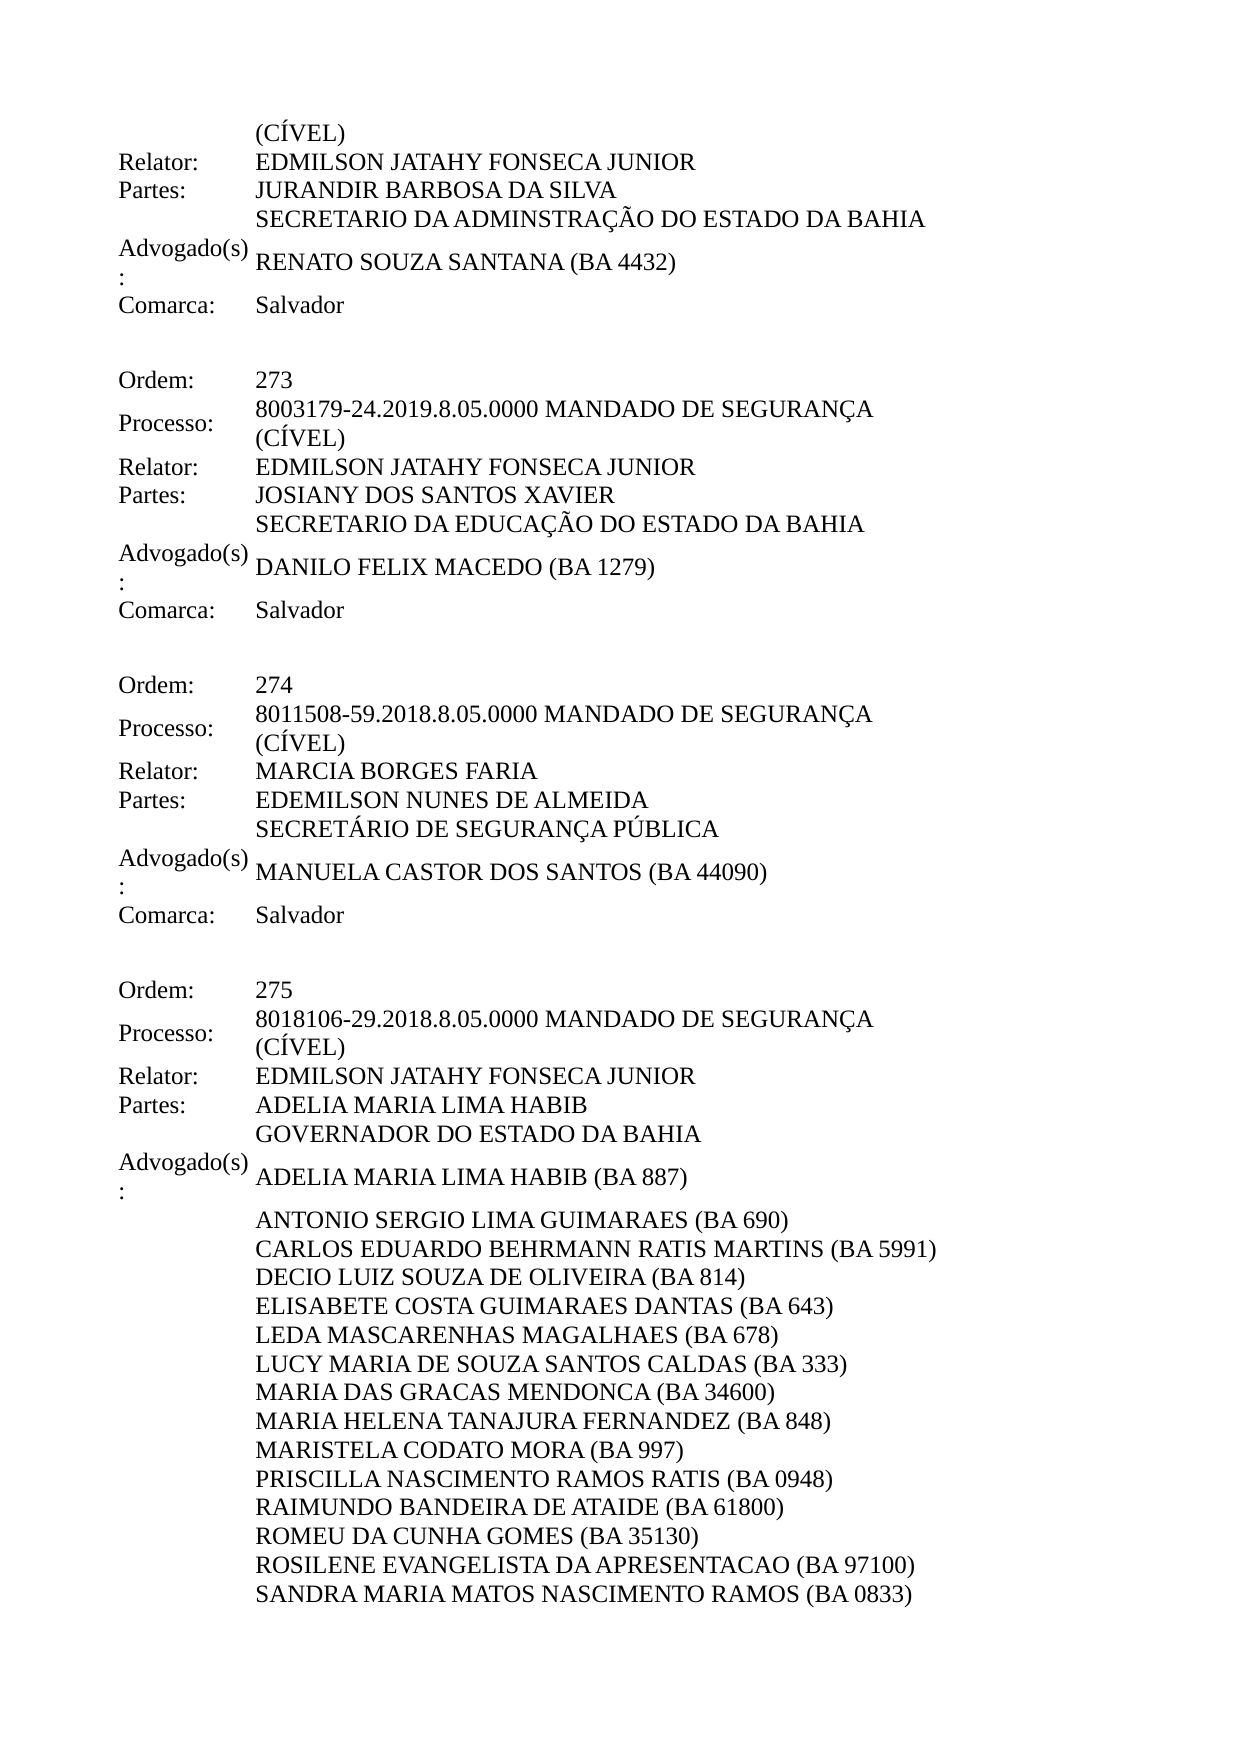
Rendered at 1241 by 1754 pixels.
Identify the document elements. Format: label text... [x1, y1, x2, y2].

table_cell EDMILSON JATAHY FONSECA JUNIOR [255, 452, 969, 480]
table_cell Advogado(s): [118, 233, 255, 291]
table_cell EDMILSON JATAHY FONSECA JUNIOR [255, 1061, 969, 1090]
table_cell PRISCILLA NASCIMENTO RAMOS RATIS (BA 0948) [255, 1464, 969, 1492]
table_cell SECRETARIO DA EDUCAÇÃO DO ESTADO DA BAHIA [255, 509, 969, 538]
table_cell Advogado(s): [118, 843, 255, 900]
table_header Ordem: [118, 975, 255, 1004]
table_cell ADELIA MARIA LIMA HABIB [255, 1090, 969, 1119]
table_header Ordem: [118, 365, 255, 394]
table_cell Relator: [118, 1061, 255, 1090]
table_cell ANTONIO SERGIO LIMA GUIMARAES (BA 690) [255, 1205, 969, 1234]
table_cell RENATO SOUZA SANTANA (BA 4432) [255, 233, 969, 291]
table_cell [118, 1349, 255, 1377]
table_cell MARCIA BORGES FARIA [255, 756, 968, 785]
table_cell [118, 1263, 255, 1291]
table_cell Advogado(s): [118, 538, 255, 595]
table_header 273 [255, 365, 969, 394]
table_cell MARIA HELENA TANAJURA FERNANDEZ (BA 848) [255, 1406, 969, 1435]
table_cell Comarca: [118, 291, 255, 319]
table_header Ordem: [118, 670, 255, 699]
table_cell [118, 509, 255, 538]
table_cell SANDRA MARIA MATOS NASCIMENTO RAMOS (BA 0833) [255, 1579, 969, 1607]
table_cell [118, 1234, 255, 1262]
table_cell CARLOS EDUARDO BEHRMANN RATIS MARTINS (BA 5991) [255, 1234, 969, 1262]
table_cell [118, 1550, 255, 1579]
table_cell 8011508-59.2018.8.05.0000 MANDADO DE SEGURANÇA (CÍVEL) [255, 699, 968, 756]
table_cell [118, 1378, 255, 1406]
table_cell Processo: [118, 394, 255, 452]
table_cell 8003179-24.2019.8.05.0000 MANDADO DE SEGURANÇA (CÍVEL) [255, 394, 969, 452]
table_cell EDEMILSON NUNES DE ALMEIDA [255, 785, 968, 814]
table_cell [118, 1406, 255, 1435]
table_header 275 [255, 975, 969, 1004]
table_cell ADELIA MARIA LIMA HABIB (BA 887) [255, 1148, 969, 1205]
table_cell [118, 118, 255, 147]
table_cell Salvador [255, 291, 969, 319]
table_cell [118, 1291, 255, 1320]
table_cell ELISABETE COSTA GUIMARAES DANTAS (BA 643) [255, 1291, 969, 1320]
table_cell [118, 1119, 255, 1147]
table_cell Relator: [118, 452, 255, 480]
table_cell LEDA MASCARENHAS MAGALHAES (BA 678) [255, 1320, 969, 1349]
table_cell Salvador [255, 900, 968, 929]
table_cell Partes: [118, 1090, 255, 1119]
table_cell [118, 1464, 255, 1492]
table_cell Comarca: [118, 595, 255, 624]
table_cell 8018106-29.2018.8.05.0000 MANDADO DE SEGURANÇA (CÍVEL) [255, 1004, 969, 1061]
table_cell DANILO FELIX MACEDO (BA 1279) [255, 538, 969, 595]
table_cell DECIO LUIZ SOUZA DE OLIVEIRA (BA 814) [255, 1263, 969, 1291]
table_cell Partes: [118, 480, 255, 509]
table_cell Advogado(s): [118, 1148, 255, 1205]
table_cell ROMEU DA CUNHA GOMES (BA 35130) [255, 1521, 969, 1550]
table_cell [118, 1493, 255, 1521]
table_cell ROSILENE EVANGELISTA DA APRESENTACAO (BA 97100) [255, 1550, 969, 1579]
table_cell Processo: [118, 1004, 255, 1061]
table_cell [118, 1320, 255, 1349]
table_cell [118, 1579, 255, 1607]
table_cell Comarca: [118, 900, 255, 929]
table_cell SECRETÁRIO DE SEGURANÇA PÚBLICA [255, 814, 968, 843]
table_cell GOVERNADOR DO ESTADO DA BAHIA [255, 1119, 969, 1147]
table_cell LUCY MARIA DE SOUZA SANTOS CALDAS (BA 333) [255, 1349, 969, 1377]
table_cell RAIMUNDO BANDEIRA DE ATAIDE (BA 61800) [255, 1493, 969, 1521]
table_cell Partes: [118, 785, 255, 814]
table_cell [118, 1435, 255, 1464]
table_cell Processo: [118, 699, 255, 756]
table_cell Partes: [118, 176, 255, 204]
table_cell JURANDIR BARBOSA DA SILVA [255, 176, 969, 204]
table_cell MANUELA CASTOR DOS SANTOS (BA 44090) [255, 843, 968, 900]
table_cell Salvador [255, 595, 969, 624]
table_cell (CÍVEL) [255, 118, 969, 147]
table_cell [118, 1521, 255, 1550]
table_header 274 [255, 670, 968, 699]
table_cell [118, 814, 255, 843]
table_cell JOSIANY DOS SANTOS XAVIER [255, 480, 969, 509]
table_cell MARISTELA CODATO MORA (BA 997) [255, 1435, 969, 1464]
table_cell [118, 204, 255, 233]
table_cell SECRETARIO DA ADMINSTRAÇÃO DO ESTADO DA BAHIA [255, 204, 969, 233]
table_cell Relator: [118, 147, 255, 176]
table_cell Relator: [118, 756, 255, 785]
table_cell MARIA DAS GRACAS MENDONCA (BA 34600) [255, 1378, 969, 1406]
table_cell [118, 1205, 255, 1234]
table_cell EDMILSON JATAHY FONSECA JUNIOR [255, 147, 969, 176]
